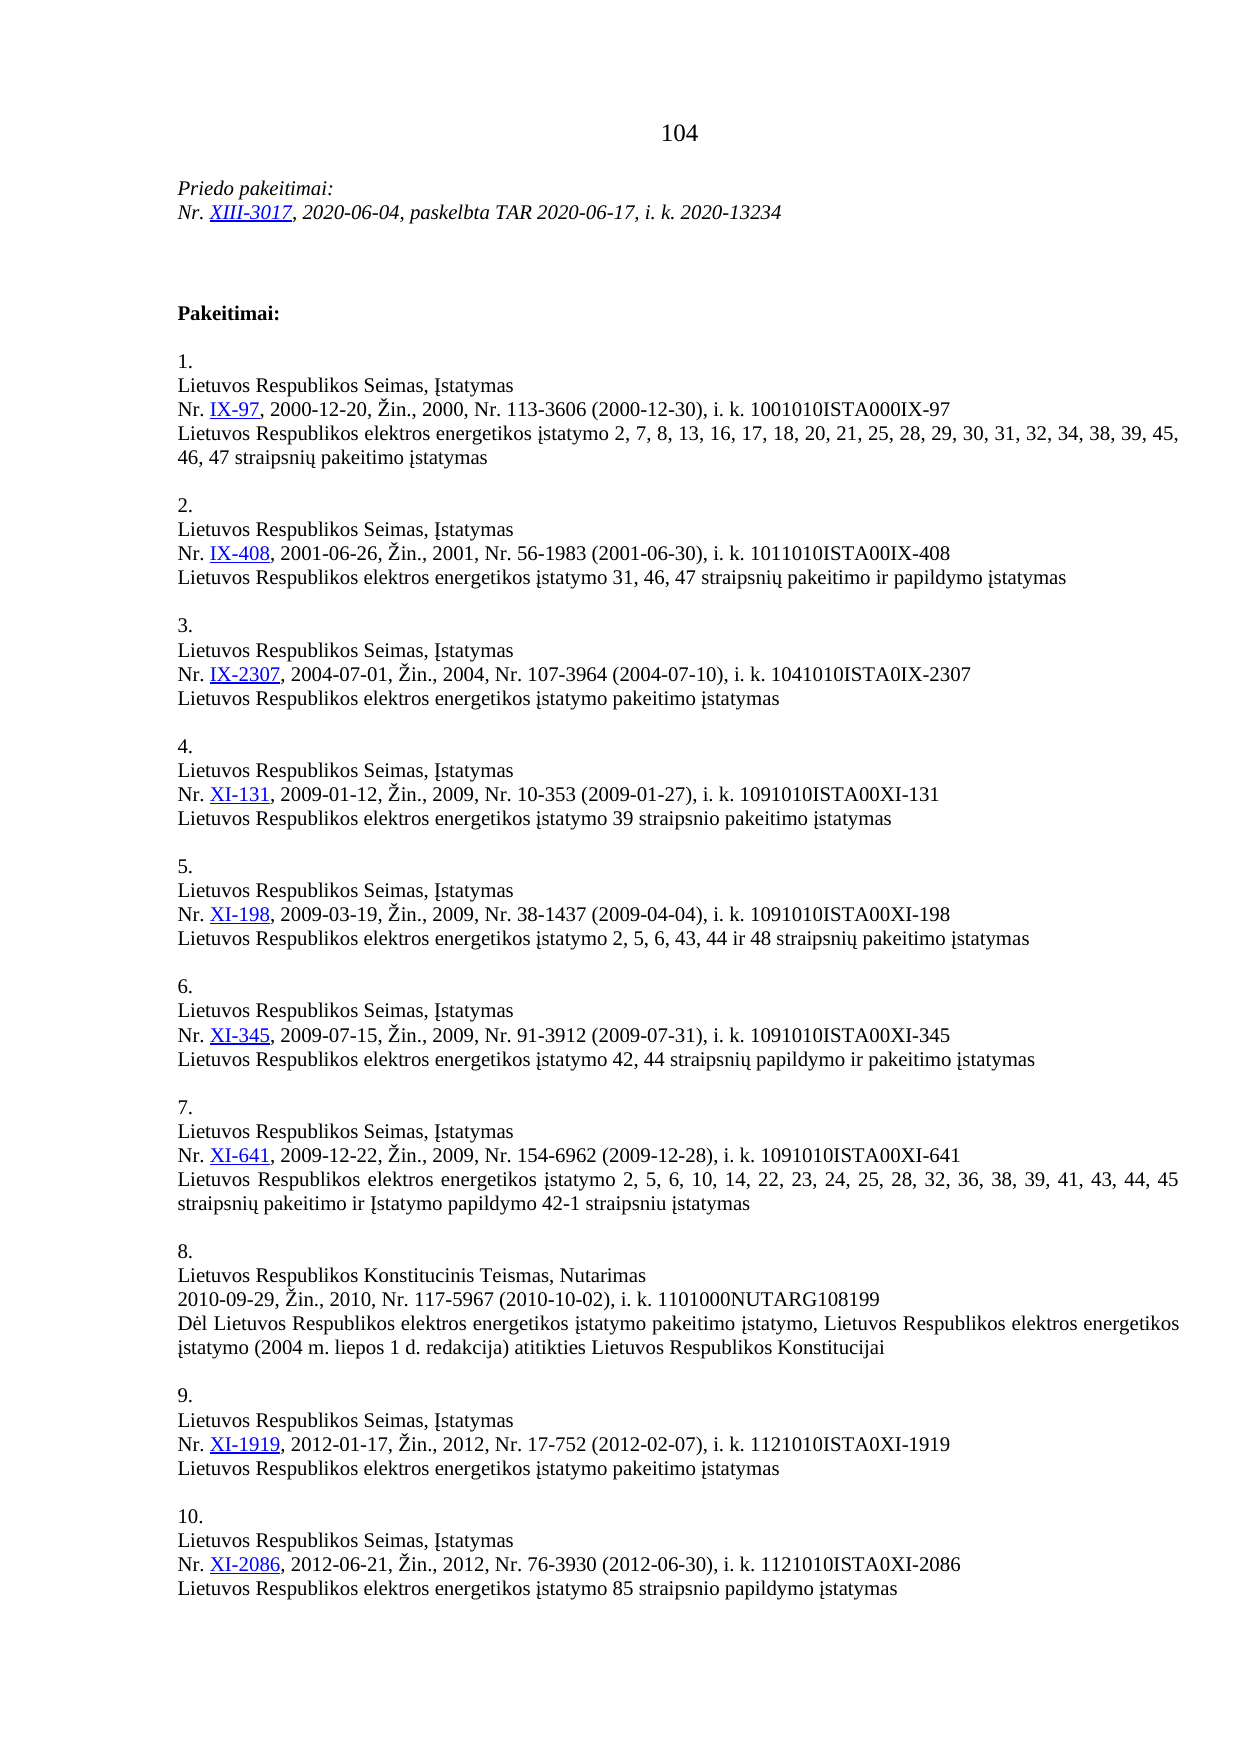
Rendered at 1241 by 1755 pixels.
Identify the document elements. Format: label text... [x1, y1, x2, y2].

text 10. [177, 1504, 1181, 1528]
text Lietuvos Respublikos Seimas, Įstatymas [177, 998, 1181, 1022]
text Nr. XIII-3017, 2020-06-04, paskelbta TAR 2020-06-17, i. k. 2020-13234 [177, 200, 1181, 224]
text Nr. IX-2307, 2004-07-01, Žin., 2004, Nr. 107-3964 (2004-07-10), i. k. 1041010ISTA0IX-2307 [177, 662, 1181, 686]
text Nr. XI-131, 2009-01-12, Žin., 2009, Nr. 10-353 (2009-01-27), i. k. 1091010ISTA00XI-131 [177, 782, 1181, 806]
text Lietuvos Respublikos elektros energetikos įstatymo 42, 44 straipsnių papildymo ir pakeitimo įstatymas [177, 1047, 1181, 1071]
text Lietuvos Respublikos Seimas, Įstatymas [177, 878, 1181, 902]
text Lietuvos Respublikos Seimas, Įstatymas [177, 758, 1181, 782]
text Lietuvos Respublikos elektros energetikos įstatymo pakeitimo įstatymas [177, 686, 1181, 710]
text Nr. XI-198, 2009-03-19, Žin., 2009, Nr. 38-1437 (2009-04-04), i. k. 1091010ISTA00XI-198 [177, 902, 1181, 926]
text Nr. XI-1919, 2012-01-17, Žin., 2012, Nr. 17-752 (2012-02-07), i. k. 1121010ISTA0XI-1919 [177, 1432, 1181, 1456]
text 9. [177, 1383, 1181, 1407]
text Lietuvos Respublikos elektros energetikos įstatymo pakeitimo įstatymas [177, 1456, 1181, 1480]
text Lietuvos Respublikos Konstitucinis Teismas, Nutarimas [177, 1263, 1181, 1287]
text Nr. IX-408, 2001-06-26, Žin., 2001, Nr. 56-1983 (2001-06-30), i. k. 1011010ISTA00IX-408 [177, 541, 1181, 565]
text 1. [177, 349, 1181, 373]
text Lietuvos Respublikos elektros energetikos įstatymo 2, 7, 8, 13, 16, 17, 18, 20, 21, 25, 28, 29, 30, 31, 32, 34, 38, 39, 45, 46, 47 straipsnių pakeitimo įstatymas [177, 421, 1181, 469]
text 6. [177, 974, 1181, 998]
text Nr. XI-641, 2009-12-22, Žin., 2009, Nr. 154-6962 (2009-12-28), i. k. 1091010ISTA00XI-641 [177, 1143, 1181, 1167]
text Lietuvos Respublikos elektros energetikos įstatymo 85 straipsnio papildymo įstatymas [177, 1576, 1181, 1600]
text Pakeitimai: [177, 301, 1181, 325]
text 4. [177, 734, 1181, 758]
text Lietuvos Respublikos Seimas, Įstatymas [177, 373, 1181, 397]
text 3. [177, 613, 1181, 637]
text 2. [177, 493, 1181, 517]
text 5. [177, 854, 1181, 878]
text Lietuvos Respublikos Seimas, Įstatymas [177, 517, 1181, 541]
text Lietuvos Respublikos elektros energetikos įstatymo 2, 5, 6, 43, 44 ir 48 straipsnių pakeitimo įstatymas [177, 926, 1181, 950]
text Nr. XI-345, 2009-07-15, Žin., 2009, Nr. 91-3912 (2009-07-31), i. k. 1091010ISTA00XI-345 [177, 1022, 1181, 1047]
text Nr. XI-2086, 2012-06-21, Žin., 2012, Nr. 76-3930 (2012-06-30), i. k. 1121010ISTA0XI-2086 [177, 1552, 1181, 1576]
text Lietuvos Respublikos Seimas, Įstatymas [177, 1407, 1181, 1432]
text Lietuvos Respublikos Seimas, Įstatymas [177, 1119, 1181, 1143]
text Nr. IX-97, 2000-12-20, Žin., 2000, Nr. 113-3606 (2000-12-30), i. k. 1001010ISTA000IX-97 [177, 397, 1181, 421]
text Dėl Lietuvos Respublikos elektros energetikos įstatymo pakeitimo įstatymo, Lietuvos Respublikos elektros energetikos įstatymo (2004 m. liepos 1 d. redakcija) atitikties Lietuvos Respublikos Konstitucijai [177, 1311, 1181, 1359]
text Lietuvos Respublikos Seimas, Įstatymas [177, 637, 1181, 662]
text 8. [177, 1239, 1181, 1263]
text Lietuvos Respublikos Seimas, Įstatymas [177, 1528, 1181, 1552]
text Lietuvos Respublikos elektros energetikos įstatymo 39 straipsnio pakeitimo įstatymas [177, 806, 1181, 830]
text 7. [177, 1095, 1181, 1119]
text Lietuvos Respublikos elektros energetikos įstatymo 2, 5, 6, 10, 14, 22, 23, 24, 25, 28, 32, 36, 38, 39, 41, 43, 44, 45 straipsnių pakeitimo ir Įstatymo papildymo 42-1 straipsniu įstatymas [177, 1167, 1181, 1215]
text 2010-09-29, Žin., 2010, Nr. 117-5967 (2010-10-02), i. k. 1101000NUTARG108199 [177, 1287, 1181, 1311]
text Lietuvos Respublikos elektros energetikos įstatymo 31, 46, 47 straipsnių pakeitimo ir papildymo įstatymas [177, 565, 1181, 589]
text Priedo pakeitimai: [177, 176, 1181, 200]
